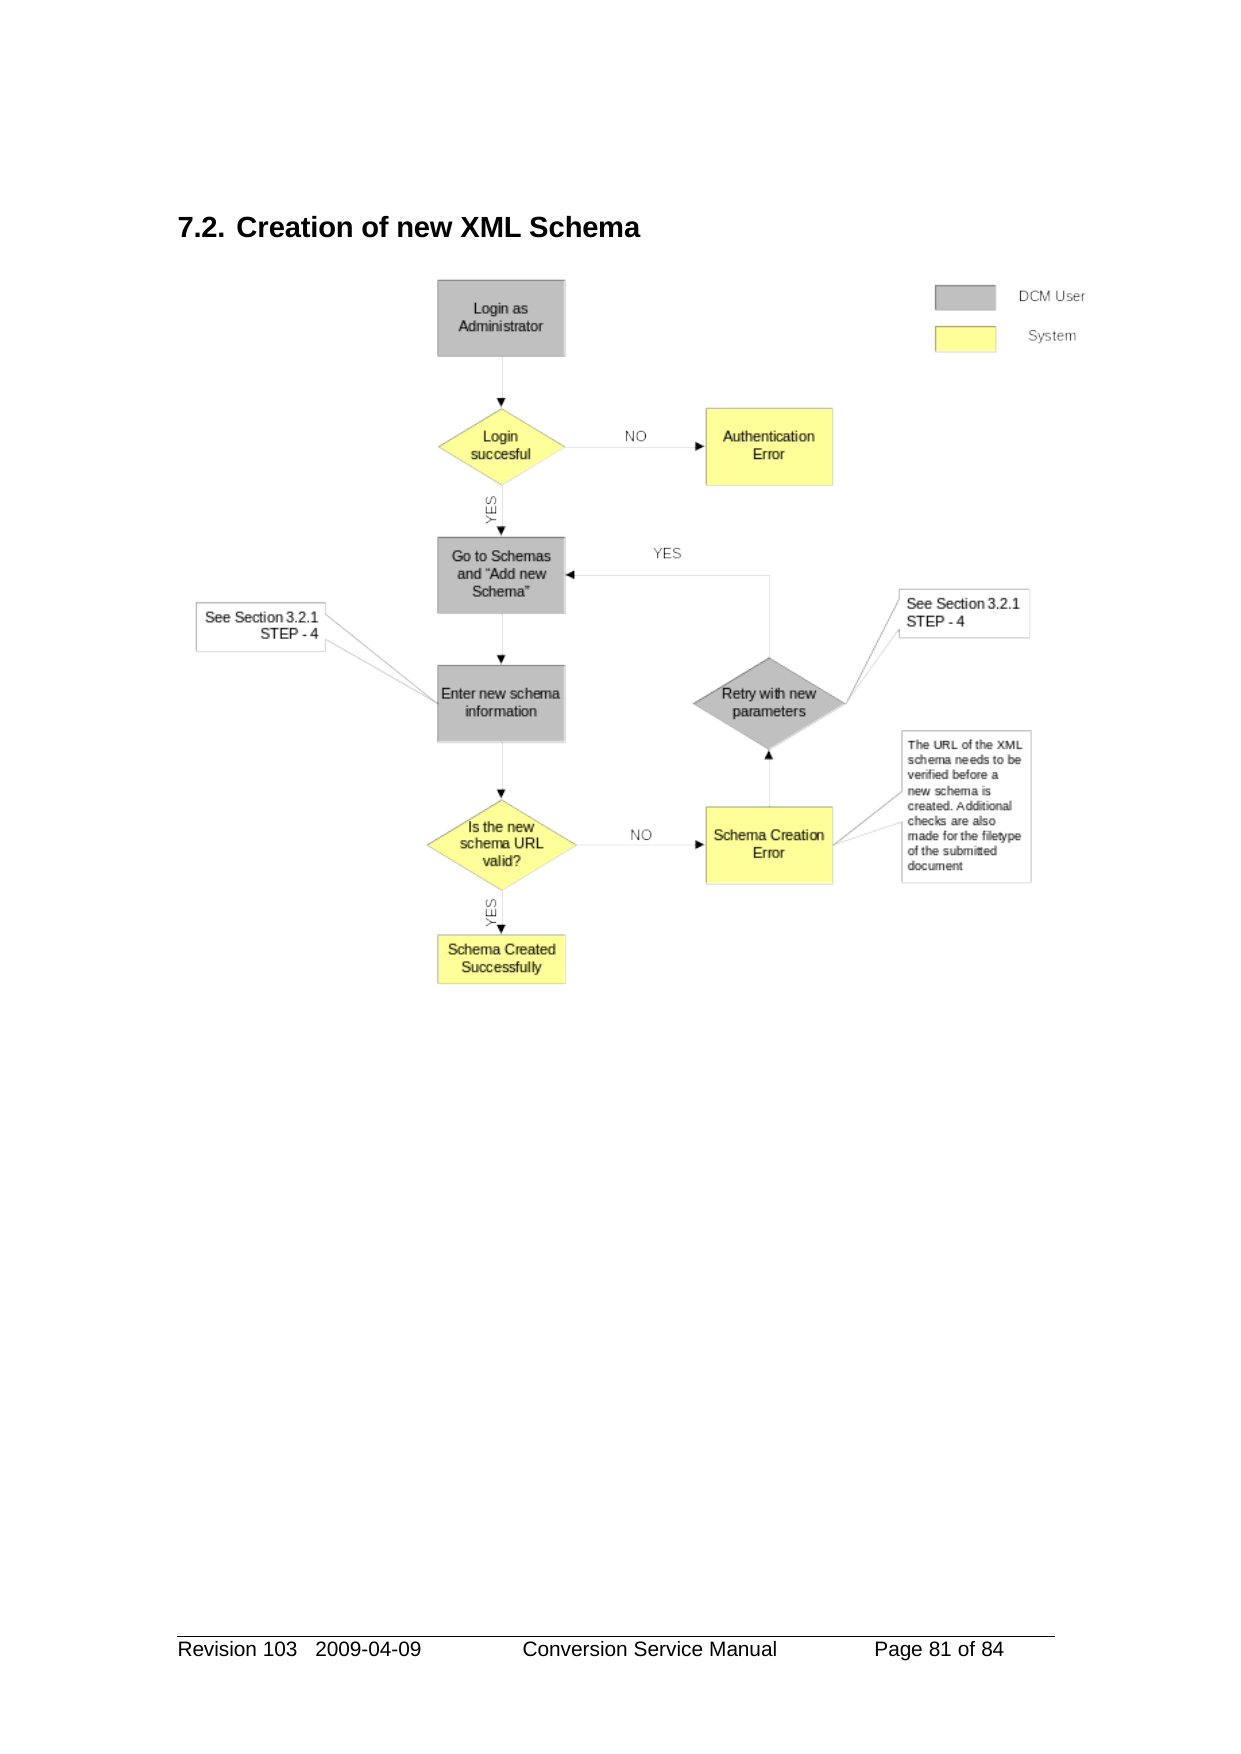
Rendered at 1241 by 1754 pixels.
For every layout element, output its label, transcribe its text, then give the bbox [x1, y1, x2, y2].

subtitle Creation of new XML Schema [177, 210, 1092, 244]
